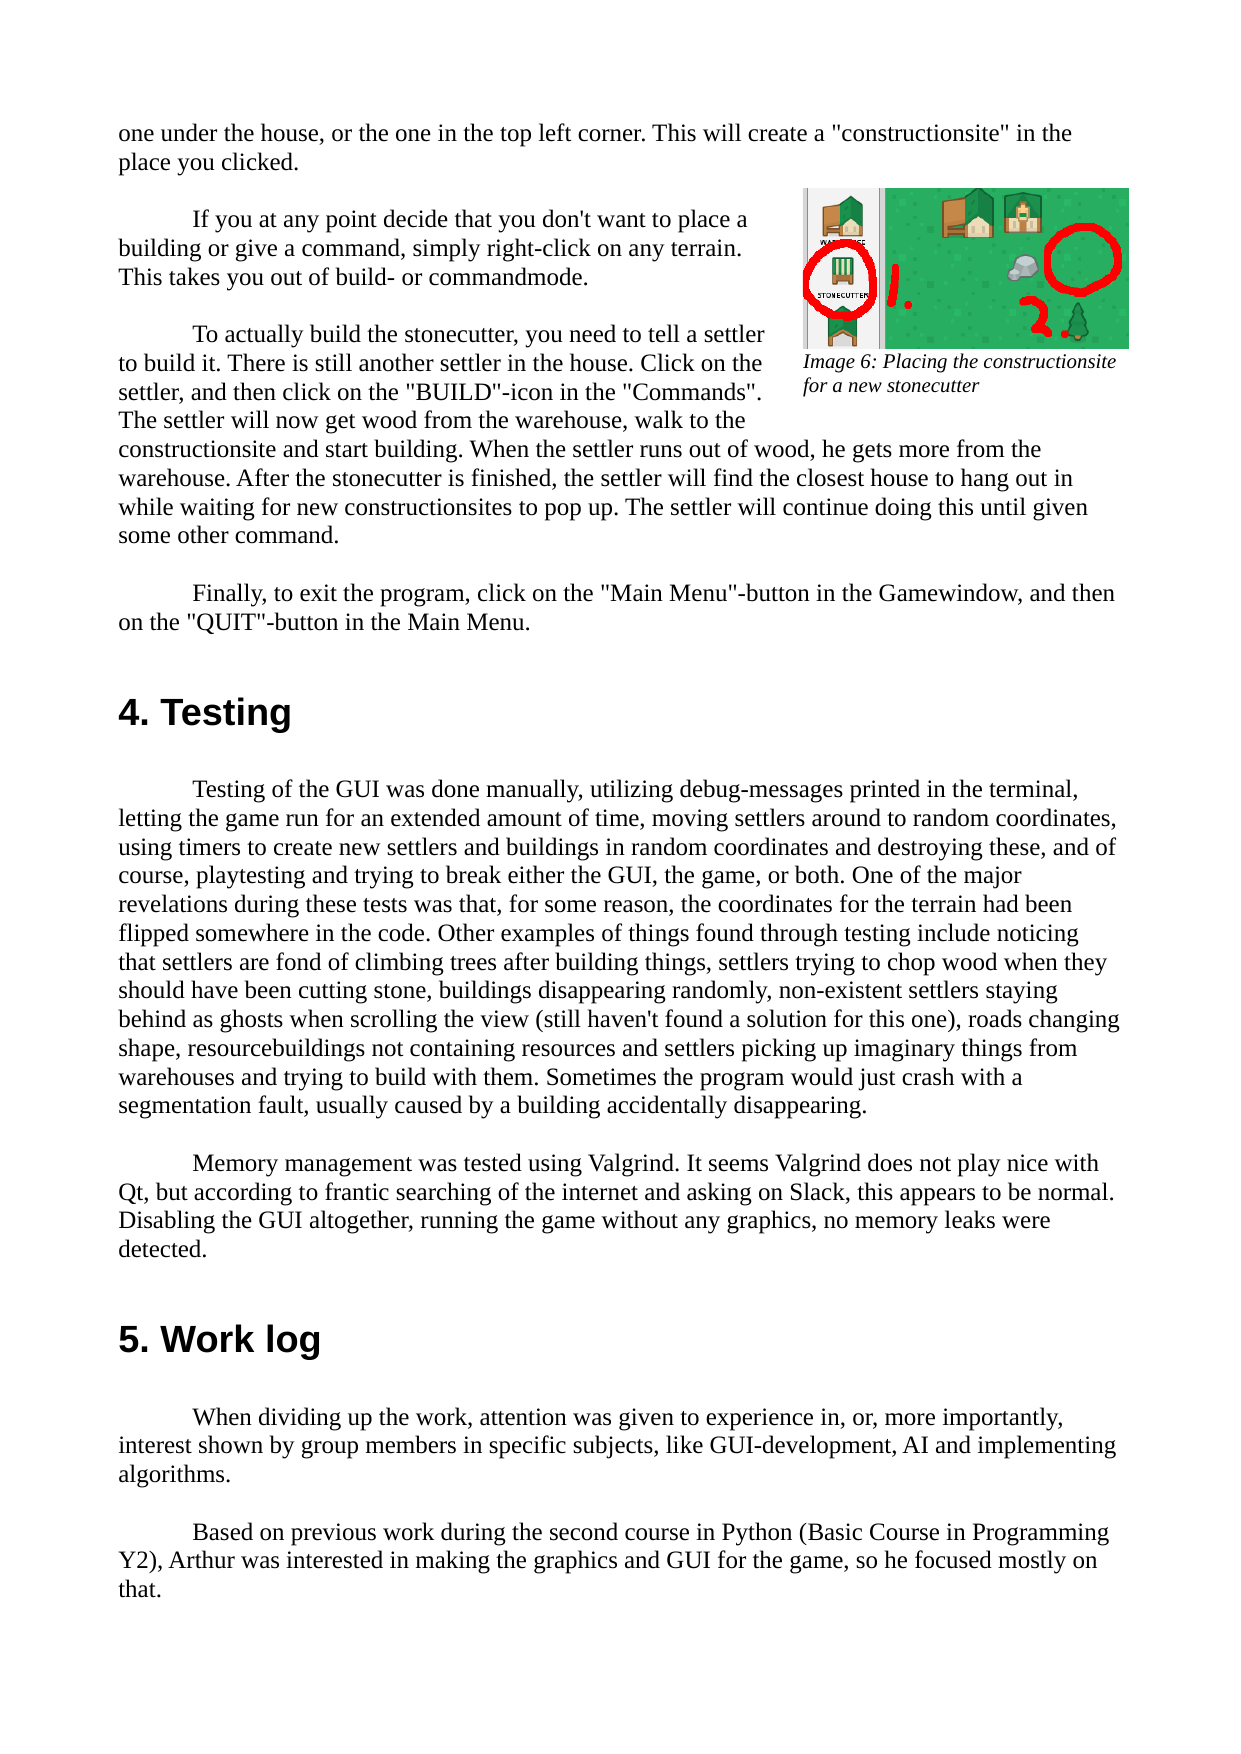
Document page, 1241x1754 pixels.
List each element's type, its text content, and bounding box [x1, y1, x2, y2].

text When dividing up the work, attention was given to experience in, or, more importantly, interest shown by group members in specific subjects, like GUI-development, AI and implementing algorithms. [118, 1402, 1122, 1488]
text Finally, to exit the program, click on the "Main Menu"-button in the Gamewindow, and then on the "QUIT"-button in the Main Menu. [118, 578, 1122, 636]
text If you at any point decide that you don't want to place a building or give a command, simply right-click on any terrain. This takes you out of build- or commandmode. [118, 204, 802, 291]
text To actually build the stonecutter, you need to tell a settler to build it. There is still another settler in the house. Click on the settler, and then click on the "BUILD"-icon in the "Commands". The settler will now get wood from the warehouse, walk to the constructionsite and start building. When the settler runs out of wood, he gets more from the warehouse. After the stonecutter is finished, the settler will find the closest house to hang out in while waiting for new constructionsites to pop up. The settler will continue doing this until given some other command. [118, 319, 1122, 549]
text one under the house, or the one in the top left corner. This will create a "constructionsite" in the place you clicked. [118, 118, 1122, 176]
subtitle 5. Work log [118, 1317, 1122, 1360]
text Based on previous work during the second course in Python (Basic Course in Programming Y2), Arthur was interested in making the graphics and GUI for the game, so he focused mostly on that. [118, 1517, 1122, 1603]
text Testing of the GUI was done manually, utilizing debug-messages printed in the terminal, letting the game run for an extended amount of time, moving settlers around to random coordinates, using timers to create new settlers and buildings in random coordinates and destroying these, and of course, playtesting and trying to break either the GUI, the game, or both. One of the major revelations during these tests was that, for some reason, the coordinates for the terrain had been flipped somewhere in the code. Other examples of things found through testing include noticing that settlers are fond of climbing trees after building things, settlers trying to chop wood when they should have been cutting stone, buildings disappearing randomly, non-existent settlers staying behind as ghosts when scrolling the view (still haven't found a solution for this one), roads changing shape, resourcebuildings not containing resources and settlers picking up imaginary things from warehouses and trying to build with them. Sometimes the program would just crash with a segmentation fault, usually caused by a building accidentally disappearing. [118, 774, 1122, 1119]
picture [802, 188, 1129, 349]
text Image 6: Placing the constructionsite for a new stonecutter [803, 349, 1129, 397]
subtitle 4. Testing [118, 689, 1122, 733]
text Memory management was tested using Valgrind. It seems Valgrind does not play nice with Qt, but according to frantic searching of the internet and asking on Slack, this appears to be normal. Disabling the GUI altogether, running the game without any graphics, no memory leaks were detected. [118, 1148, 1122, 1263]
